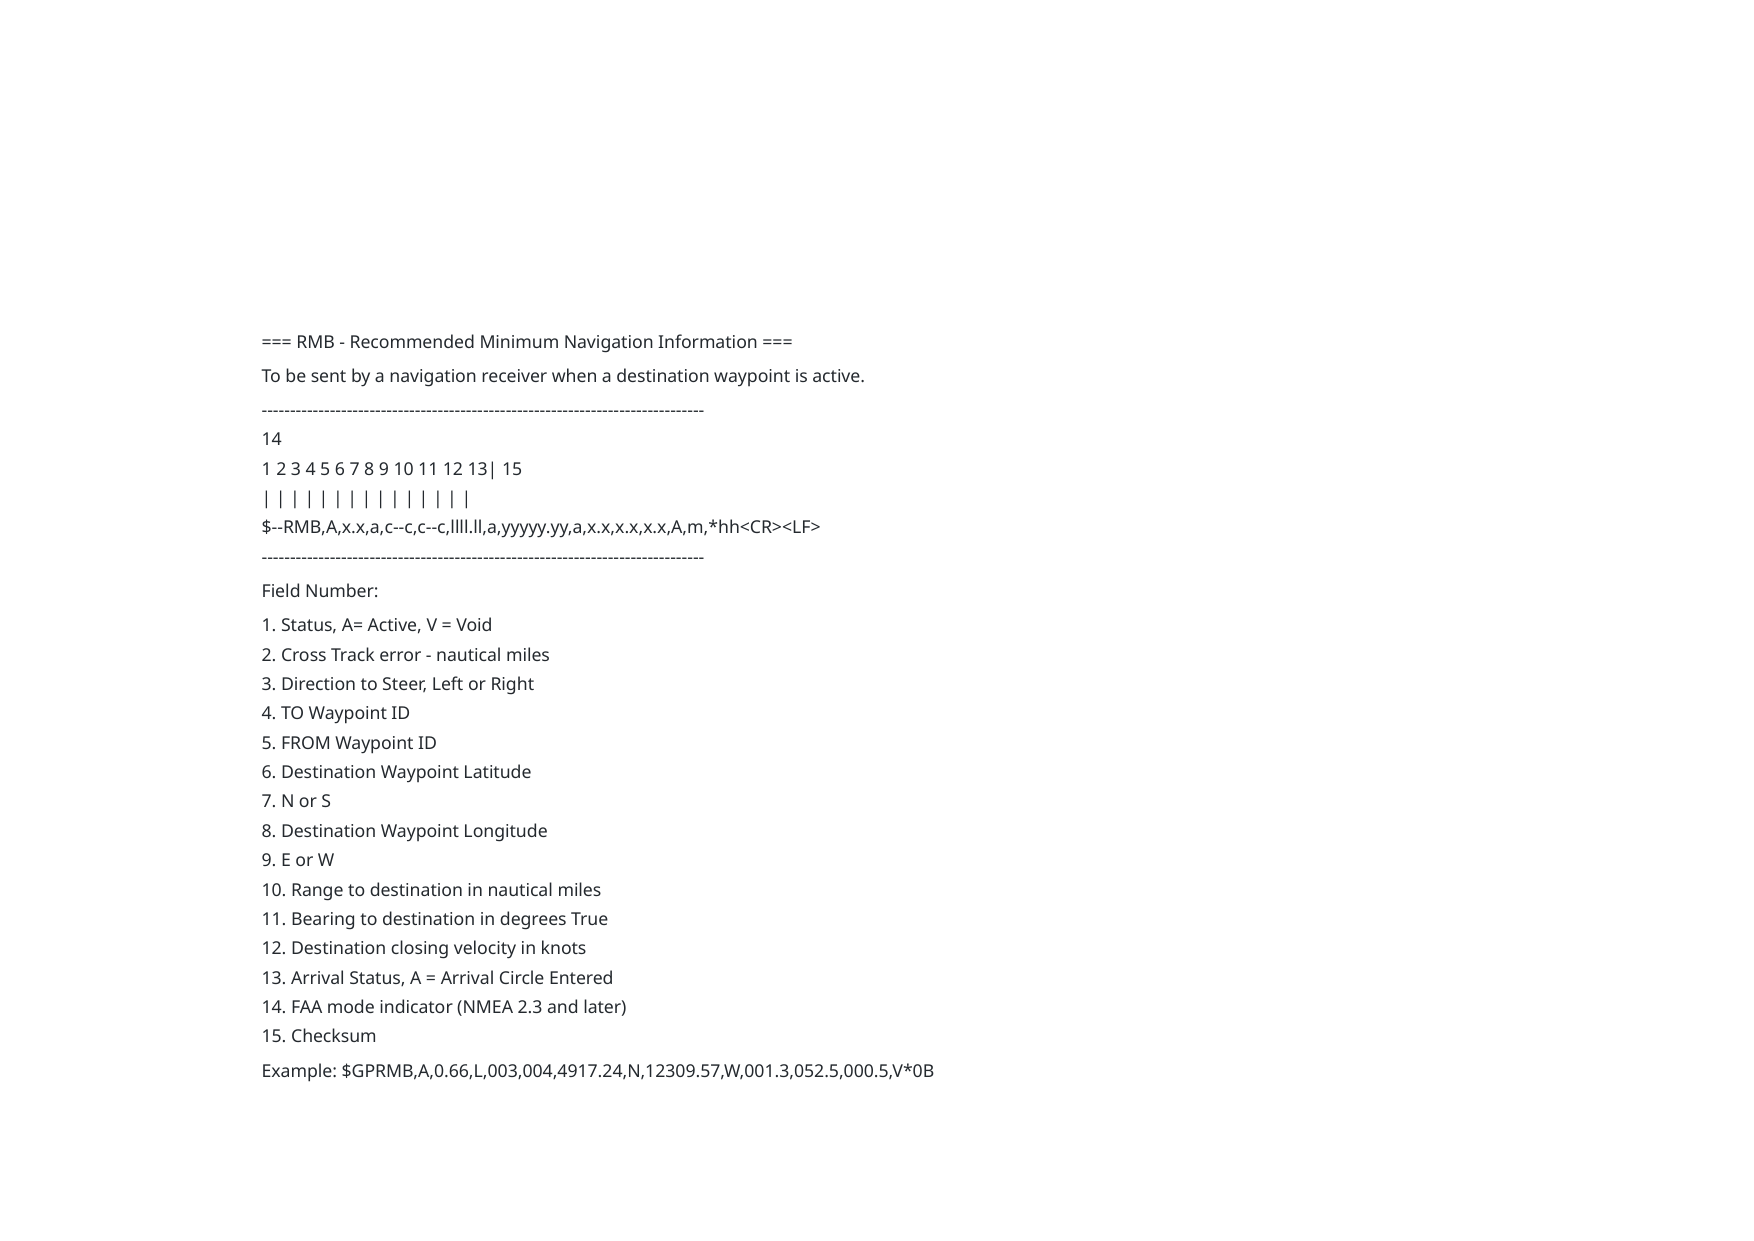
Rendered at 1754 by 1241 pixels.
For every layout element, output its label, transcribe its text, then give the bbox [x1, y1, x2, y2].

table_cell [118, 1053, 261, 1082]
table_cell [118, 539, 261, 568]
table_cell 9. E or W [261, 842, 1636, 872]
table_cell [261, 353, 1636, 358]
table_cell [118, 573, 261, 602]
table_cell [261, 603, 1636, 607]
table_cell [118, 353, 261, 358]
table_cell 12. Destination closing velocity in knots [261, 930, 1636, 960]
table_cell Field Number: [261, 573, 1636, 602]
table_cell ------------------------------------------------------------------------------ [261, 392, 1636, 421]
table_cell 13. Arrival Status, A = Arrival Circle Entered [261, 960, 1636, 989]
table_cell To be sent by a navigation receiver when a destination waypoint is active. [261, 358, 1636, 387]
table_cell [118, 637, 261, 666]
table_cell [118, 813, 261, 842]
table_cell 1. Status, A= Active, V = Void [261, 607, 1636, 637]
table_cell 4. TO Waypoint ID [261, 695, 1636, 725]
table_cell [118, 901, 261, 930]
table_cell | | | | | | | | | | | | | | | [261, 480, 1636, 509]
table_cell [261, 1048, 1636, 1053]
table_cell [118, 1092, 261, 1121]
table_cell [118, 568, 261, 573]
table_cell [118, 1048, 261, 1053]
table_cell [261, 1082, 1636, 1087]
table_cell [118, 1082, 261, 1087]
table_cell [118, 754, 261, 783]
table_cell [118, 989, 261, 1018]
table_cell === RMB - Recommended Minimum Navigation Information === [261, 118, 1636, 353]
table_cell 7. N or S [261, 784, 1636, 813]
table_cell [118, 392, 261, 421]
table_cell 10. Range to destination in nautical miles [261, 872, 1636, 901]
table_cell 14. FAA mode indicator (NMEA 2.3 and later) [261, 989, 1636, 1018]
table_cell 5. FROM Waypoint ID [261, 725, 1636, 754]
table_cell [118, 421, 261, 451]
table_cell Example: $GPRMB,A,0.66,L,003,004,4917.24,N,12309.57,W,001.3,052.5,000.5,V*0B [261, 1053, 1636, 1082]
table_cell 14 [261, 421, 1636, 451]
table_cell [118, 118, 261, 353]
table_cell 8. Destination Waypoint Longitude [261, 813, 1636, 842]
table_cell [118, 960, 261, 989]
table_cell [118, 695, 261, 725]
table_cell 1 2 3 4 5 6 7 8 9 10 11 12 13| 15 [261, 451, 1636, 480]
table_cell 3. Direction to Steer, Left or Right [261, 666, 1636, 695]
table_cell [261, 568, 1636, 573]
table_cell [118, 387, 261, 392]
table_cell 6. Destination Waypoint Latitude [261, 754, 1636, 783]
table_cell [261, 1092, 1636, 1121]
table_cell ------------------------------------------------------------------------------ [261, 539, 1636, 568]
table_cell [118, 872, 261, 901]
table_cell [118, 607, 261, 637]
table_cell [118, 510, 261, 539]
table_cell [261, 1087, 1636, 1092]
table_cell $--RMB,A,x.x,a,c--c,c--c,llll.ll,a,yyyyy.yy,a,x.x,x.x,x.x,A,m,*hh<CR><LF> [261, 510, 1636, 539]
table_cell 15. Checksum [261, 1019, 1636, 1048]
table_cell [118, 784, 261, 813]
table_cell [118, 842, 261, 872]
table_cell [118, 358, 261, 387]
table_cell [118, 1019, 261, 1048]
table_cell [118, 666, 261, 695]
table_cell [261, 387, 1636, 392]
table_cell [118, 603, 261, 607]
table_cell 11. Bearing to destination in degrees True [261, 901, 1636, 930]
table_cell [118, 930, 261, 960]
table_cell [118, 1087, 261, 1092]
table_cell 2. Cross Track error - nautical miles [261, 637, 1636, 666]
table_cell [118, 725, 261, 754]
table_cell [118, 480, 261, 509]
table_cell [118, 451, 261, 480]
